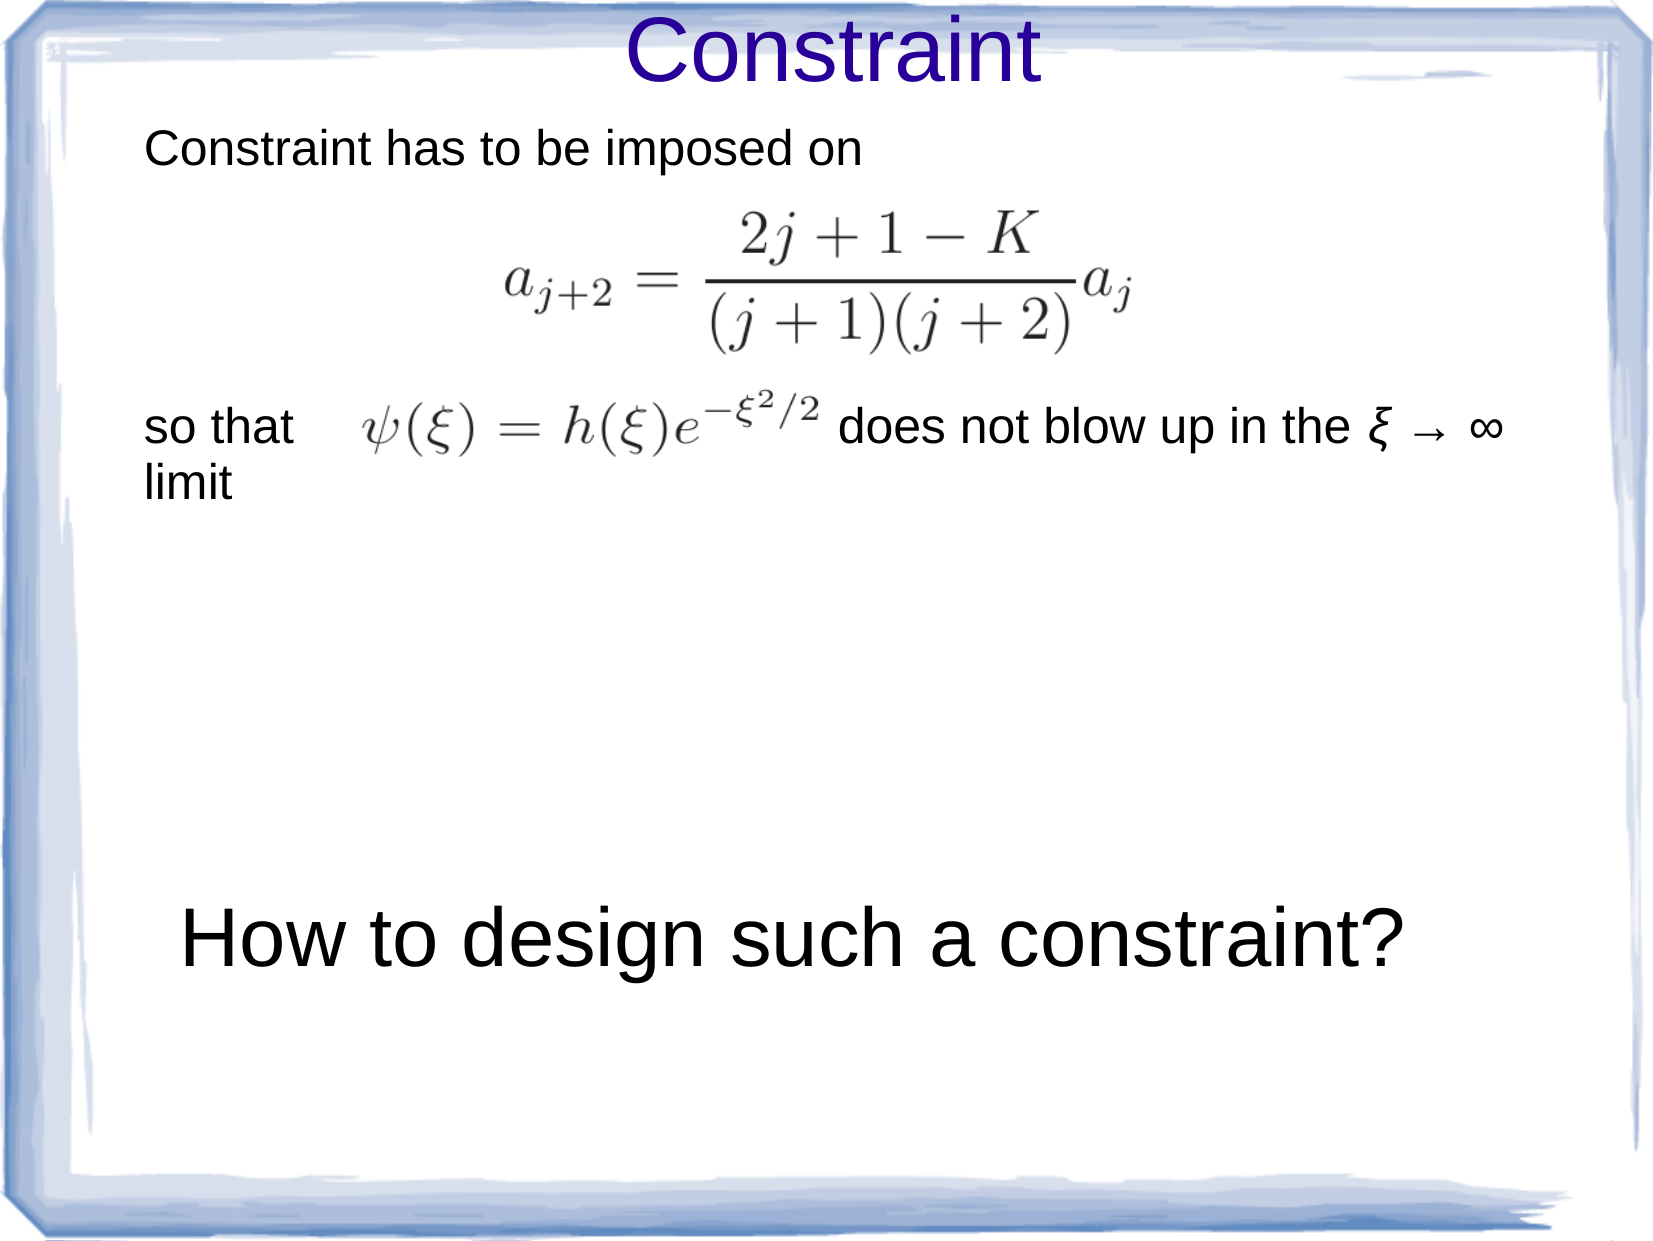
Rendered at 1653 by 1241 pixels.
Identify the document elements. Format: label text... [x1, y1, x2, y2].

title Constraint [90, 0, 1578, 209]
picture [0, 0, 1653, 1241]
text_box How to design such a constraint? [165, 884, 1441, 993]
picture [495, 179, 1141, 360]
picture [345, 374, 826, 466]
text_box Constraint has to be imposed on so that does not blow up in the ξ → ∞ limit [129, 113, 1590, 909]
